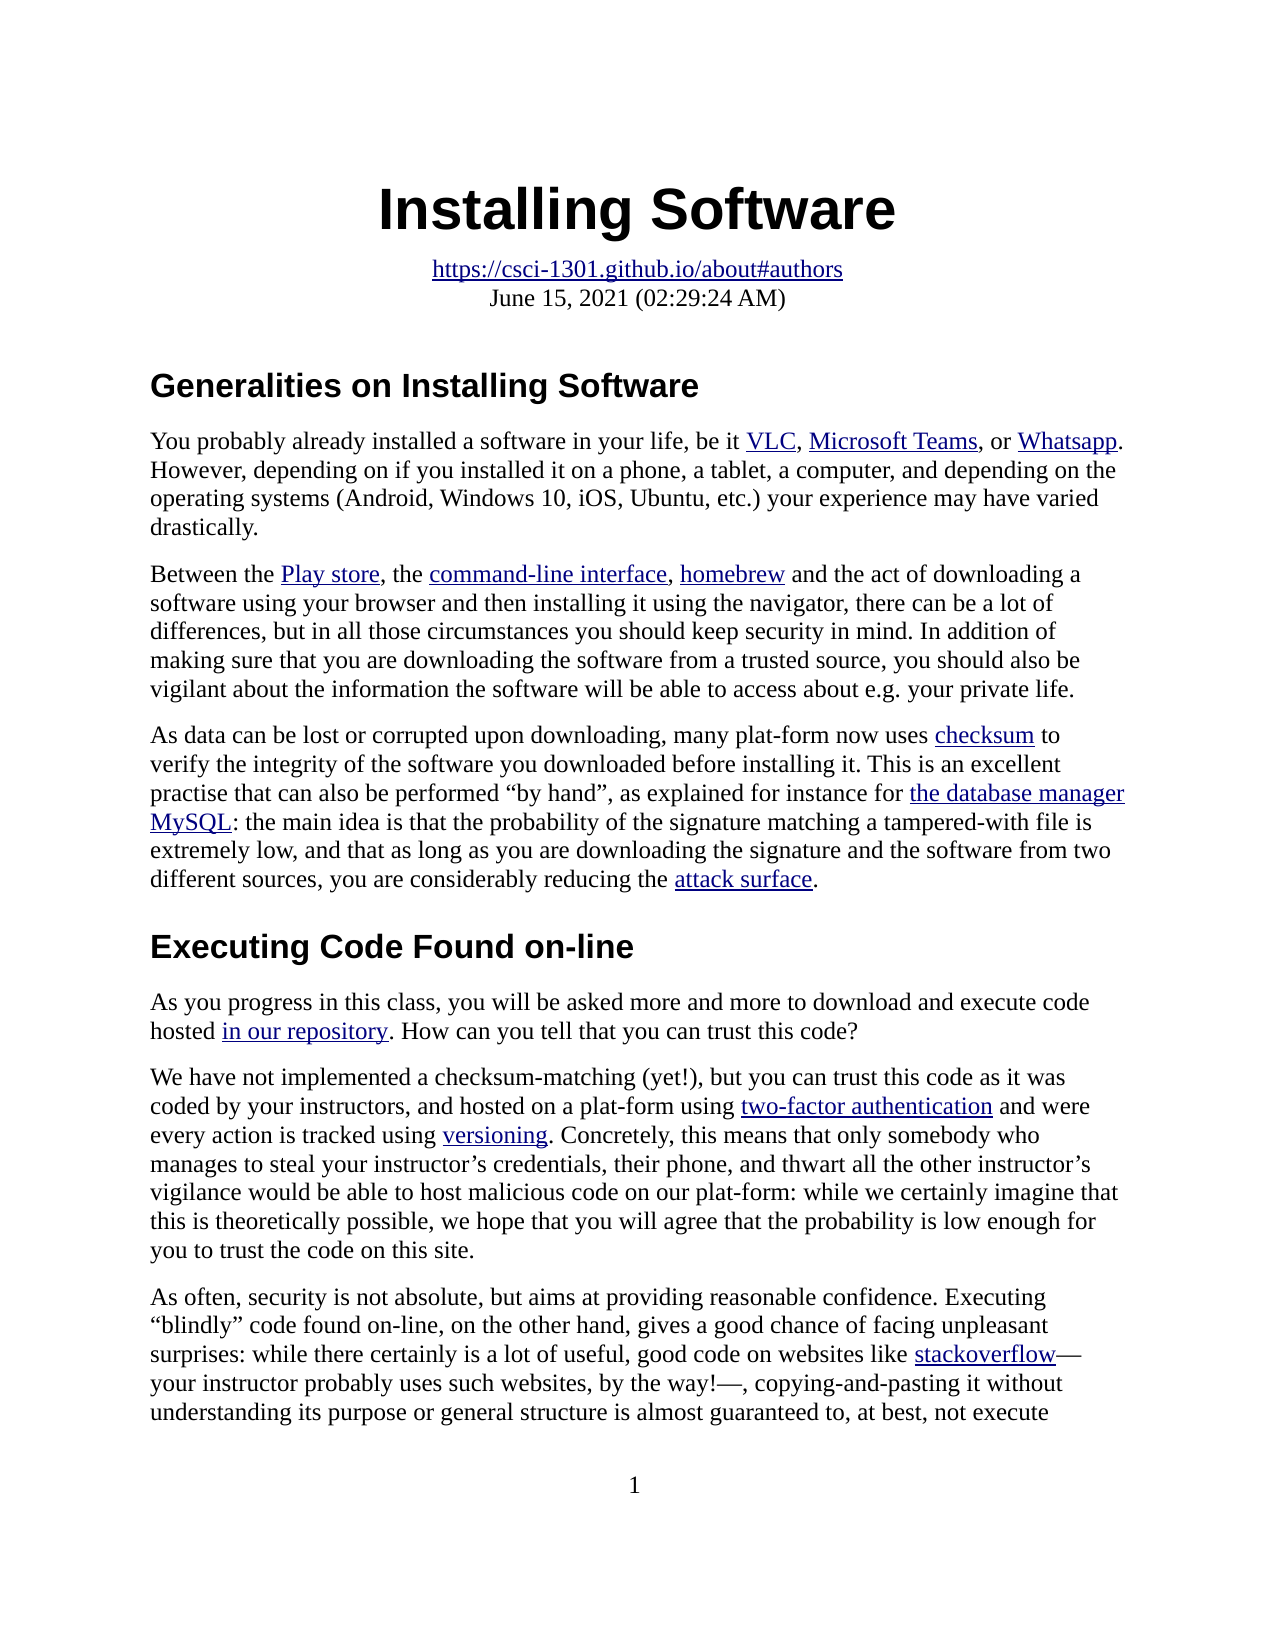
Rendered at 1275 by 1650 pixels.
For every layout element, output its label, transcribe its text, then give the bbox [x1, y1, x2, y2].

text https://csci-1301.github.io/about#authors [150, 254, 1125, 283]
text Between the Play store, the command-line interface, homebrew and the act of downloading a software using your browser and then installing it using the navigator, there can be a lot of differences, but in all those circumstances you should keep security in mind. In addition of making sure that you are downloading the software from a trusted source, you should also be vigilant about the information the software will be able to access about e.g. your private life. [150, 559, 1125, 703]
text June 15, 2021 (02:29:24 AM) [150, 283, 1125, 312]
subtitle Generalities on Installing Software [150, 366, 1125, 404]
text You probably already installed a software in your life, be it VLC, Microsoft Teams, or Whatsapp. However, depending on if you installed it on a phone, a tablet, a computer, and depending on the operating systems (Android, Windows 10, iOS, Ubuntu, etc.) your experience may have varied drastically. [150, 426, 1125, 541]
text We have not implemented a checksum-matching (yet!), but you can trust this code as it was coded by your instructors, and hosted on a plat-form using two-factor authentication and were every action is tracked using versioning. Concretely, this means that only somebody who manages to steal your instructor’s credentials, their phone, and thwart all the other instructor’s vigilance would be able to host malicious code on our plat-form: while we certainly imagine that this is theoretically possible, we hope that you will agree that the probability is low enough for you to trust the code on this site. [150, 1062, 1125, 1264]
text As you progress in this class, you will be asked more and more to download and execute code hosted in our repository. How can you tell that you can trust this code? [150, 987, 1125, 1044]
text As often, security is not absolute, but aims at providing reasonable confidence. Executing “blindly” code found on-line, on the other hand, gives a good chance of facing unpleasant surprises: while there certainly is a lot of useful, good code on websites like stackoverflow—your instructor probably uses such websites, by the way!—, copying-and-pasting it without understanding its purpose or general structure is almost guaranteed to, at best, not execute [150, 1282, 1125, 1425]
subtitle Executing Code Found on-line [150, 927, 1125, 966]
text As data can be lost or corrupted upon downloading, many plat-form now uses checksum to verify the integrity of the software you downloaded before installing it. This is an excellent practise that can also be performed “by hand”, as explained for instance for the database manager MySQL: the main idea is that the probability of the signature matching a tampered-with file is extremely low, and that as long as you are downloading the signature and the software from two different sources, you are considerably reducing the attack surface. [150, 721, 1125, 893]
title Installing Software [150, 175, 1125, 242]
